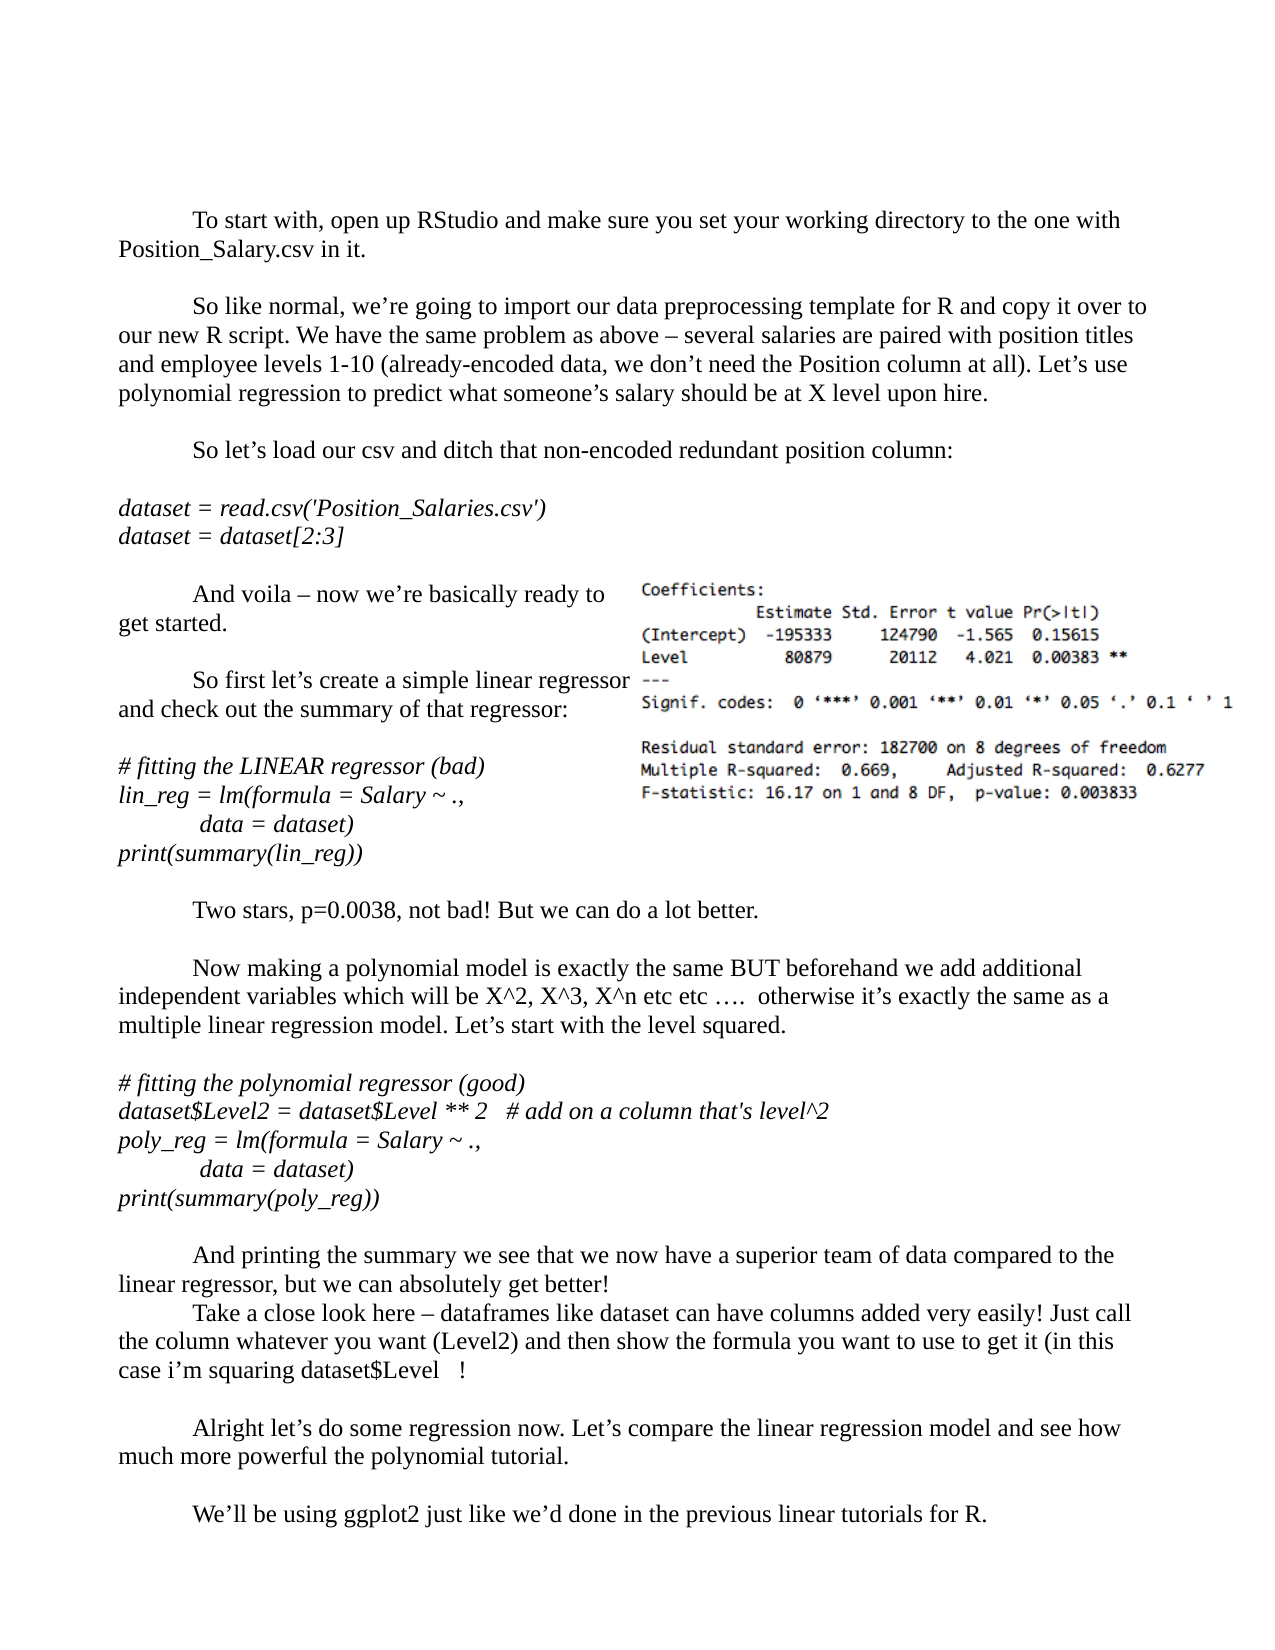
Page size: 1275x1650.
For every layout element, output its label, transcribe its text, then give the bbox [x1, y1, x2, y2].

text lin_reg = lm(formula = Salary ~ ., [118, 780, 1157, 809]
text dataset$Level2 = dataset$Level ** 2 # add on a column that's level^2 [118, 1096, 1157, 1125]
text And printing the summary we see that we now have a superior team of data compared to the linear regressor, but we can absolutely get better! [118, 1240, 1157, 1298]
text Alright let’s do some regression now. Let’s compare the linear regression model and see how much more powerful the polynomial tutorial. [118, 1413, 1157, 1470]
text # fitting the polynomial regressor (good) [118, 1068, 1157, 1096]
text So like normal, we’re going to import our data preprocessing template for R and copy it over to our new R script. We have the same problem as above – several salaries are paired with position titles and employee levels 1-10 (already-encoded data, we don’t need the Position column at all). Let’s use polynomial regression to predict what someone’s salary should be at X level upon hire. [118, 291, 1157, 406]
text data = dataset) [118, 809, 1157, 838]
picture [635, 577, 1275, 805]
text print(summary(poly_reg)) [118, 1183, 1157, 1211]
text dataset = dataset[2:3] [118, 521, 1157, 550]
text dataset = read.csv('Position_Salaries.csv') [118, 493, 1157, 521]
text Take a close look here – dataframes like dataset can have columns added very easily! Just call the column whatever you want (Level2) and then show the formula you want to use to get it (in this case i’m squaring dataset$Level ! [118, 1298, 1157, 1384]
text Now making a polynomial model is exactly the same BUT beforehand we add additional independent variables which will be X^2, X^3, X^n etc etc …. otherwise it’s exactly the same as a multiple linear regression model. Let’s start with the level squared. [118, 953, 1157, 1039]
text We’ll be using ggplot2 just like we’d done in the previous linear tutorials for R. [118, 1499, 1157, 1528]
text So first let’s create a simple linear regressor and check out the summary of that regressor: [118, 665, 635, 723]
text poly_reg = lm(formula = Salary ~ ., [118, 1125, 1157, 1154]
text print(summary(lin_reg)) [118, 838, 1157, 866]
text data = dataset) [118, 1154, 1157, 1183]
text To start with, open up RStudio and make sure you set your working directory to the one with Position_Salary.csv in it. [118, 205, 1157, 263]
text # fitting the LINEAR regressor (bad) [118, 751, 635, 780]
text And voila – now we’re basically ready to get started. [118, 579, 635, 636]
text Two stars, p=0.0038, not bad! But we can do a lot better. [118, 895, 1157, 924]
text So let’s load our csv and ditch that non-encoded redundant position column: [118, 435, 1157, 464]
